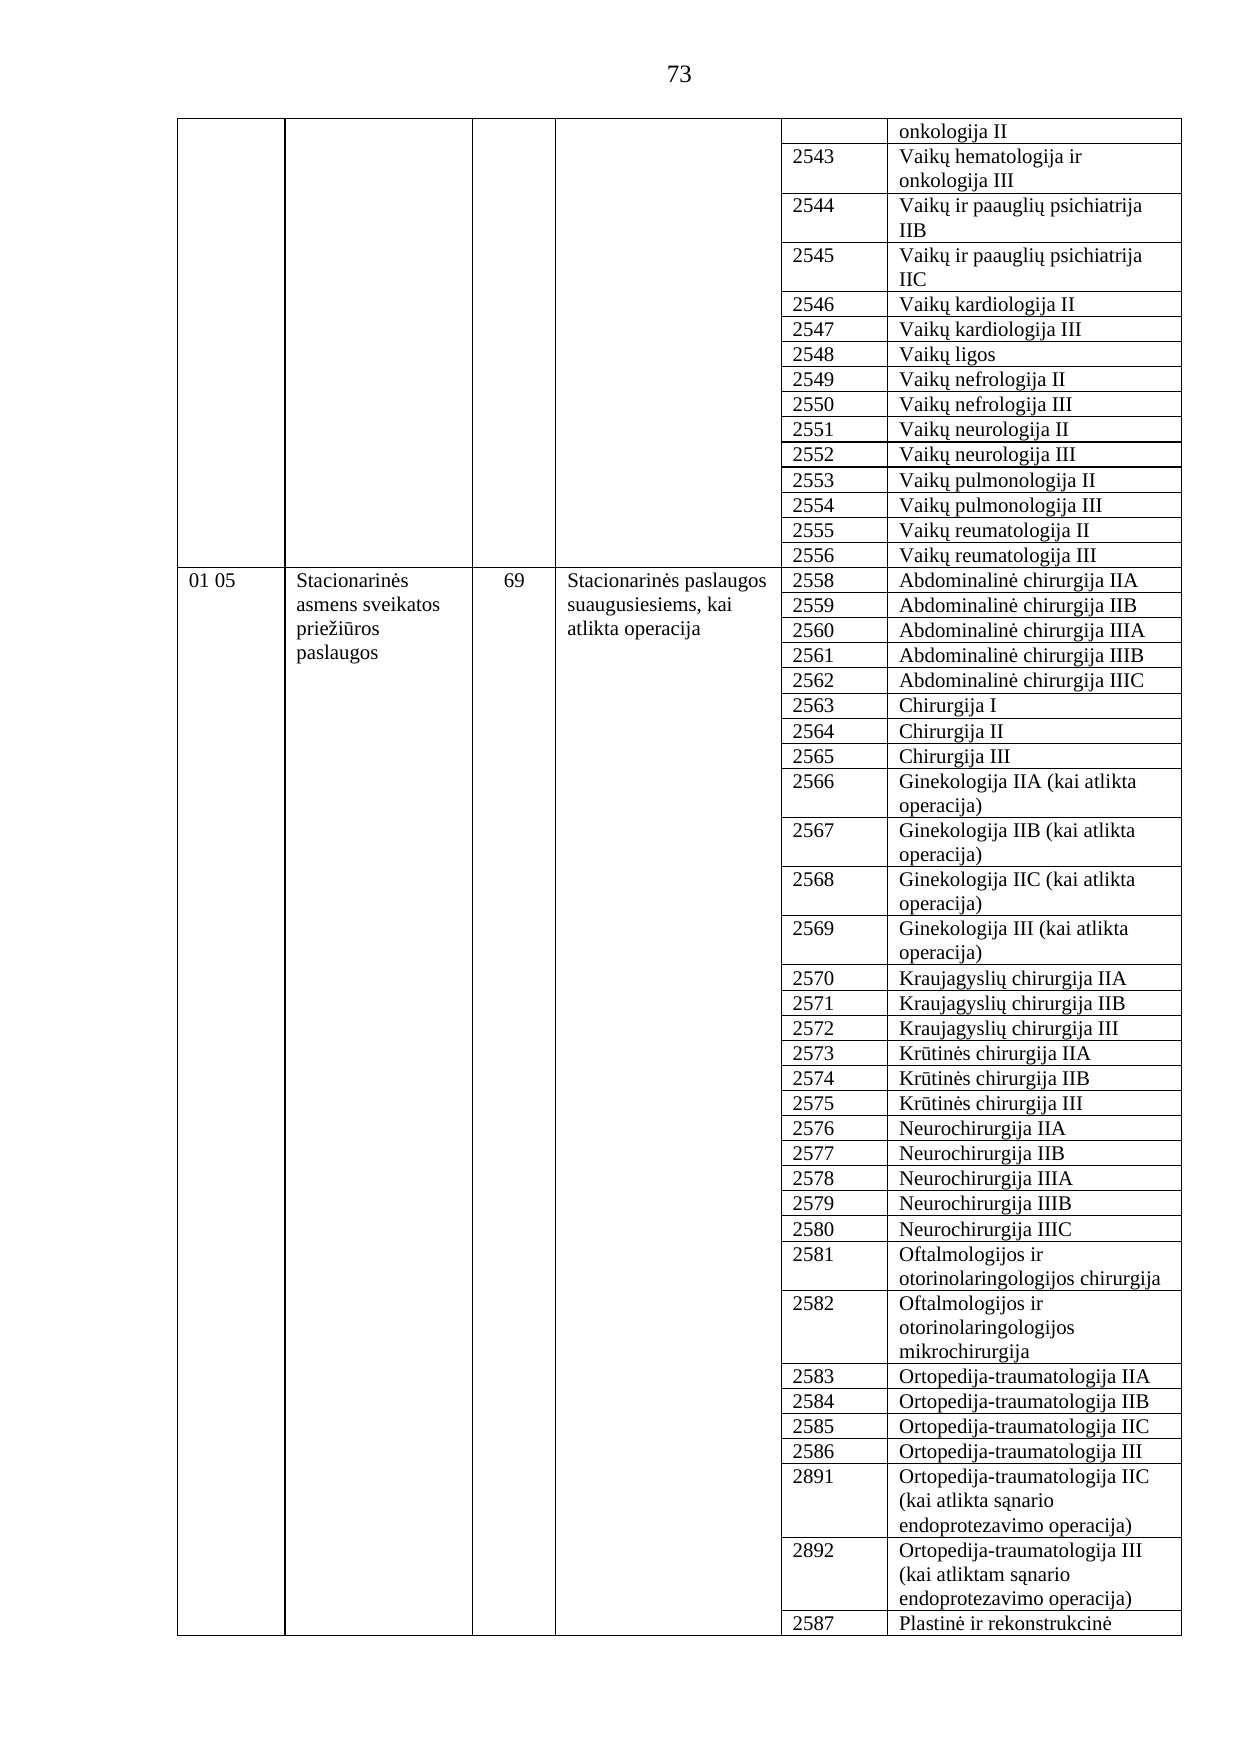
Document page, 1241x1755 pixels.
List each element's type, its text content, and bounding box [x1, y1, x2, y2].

table_cell 2573 [782, 1041, 887, 1065]
table_cell Plastinė ir rekonstrukcinė [888, 1611, 1181, 1635]
table_cell 2553 [782, 468, 887, 492]
table_cell Vaikų reumatologija III [888, 543, 1181, 567]
table_cell 2564 [782, 719, 887, 743]
table_cell Kraujagyslių chirurgija III [888, 1016, 1181, 1040]
table_cell Vaikų neurologija III [888, 443, 1181, 466]
table_cell Ortopedija-traumatologija III [888, 1439, 1181, 1463]
table_cell 2544 [782, 194, 887, 242]
table_cell Chirurgija I [888, 694, 1181, 717]
table_cell Vaikų reumatologija II [888, 518, 1181, 542]
table_cell 2581 [782, 1242, 887, 1290]
table_cell 2570 [782, 965, 887, 989]
table_cell 2547 [782, 317, 887, 341]
table_cell Abdominalinė chirurgija IIIC [888, 668, 1181, 692]
table_cell [782, 119, 887, 143]
table_cell Vaikų hematologija ir onkologija III [888, 144, 1181, 192]
table_cell [556, 119, 781, 567]
table_cell Vaikų ir paauglių psichiatrija IIC [888, 243, 1181, 291]
table_cell onkologija II [888, 119, 1181, 143]
table_cell Ginekologija IIB (kai atlikta operacija) [888, 818, 1181, 866]
table_cell Ortopedija-traumatologija IIC [888, 1414, 1181, 1438]
table_cell 2560 [782, 618, 887, 642]
table_cell 2578 [782, 1166, 887, 1190]
table_cell Vaikų ligos [888, 342, 1181, 366]
table_cell Neurochirurgija IIA [888, 1116, 1181, 1140]
table_cell [286, 119, 472, 567]
table_cell 2580 [782, 1216, 887, 1241]
table_cell 2892 [782, 1538, 887, 1610]
table_cell Vaikų pulmonologija II [888, 468, 1181, 492]
table_cell 2586 [782, 1439, 887, 1463]
table_cell 2546 [782, 292, 887, 316]
table_cell 2567 [782, 818, 887, 866]
table_cell Abdominalinė chirurgija IIIA [888, 618, 1181, 642]
table_cell Ginekologija III (kai atlikta operacija) [888, 916, 1181, 964]
table_cell 2549 [782, 367, 887, 391]
table_cell 2563 [782, 694, 887, 717]
table_cell Neurochirurgija IIIA [888, 1166, 1181, 1190]
table_cell 2543 [782, 144, 887, 192]
table_cell 2582 [782, 1291, 887, 1363]
table_cell 2891 [782, 1464, 887, 1537]
table_cell Neurochirurgija IIIB [888, 1191, 1181, 1215]
table_cell Krūtinės chirurgija IIB [888, 1066, 1181, 1090]
table_cell Ortopedija-traumatologija IIA [888, 1364, 1181, 1388]
table_cell Kraujagyslių chirurgija IIB [888, 991, 1181, 1014]
table_cell 2550 [782, 392, 887, 416]
table_cell Vaikų pulmonologija III [888, 493, 1181, 517]
table_cell 69 [473, 568, 555, 1635]
table_cell 2562 [782, 668, 887, 692]
table_cell Stacionarinės paslaugos suaugusiesiems, kai atlikta operacija [556, 568, 781, 1635]
table_cell 2584 [782, 1389, 887, 1413]
table_cell 2566 [782, 769, 887, 817]
table_cell Chirurgija III [888, 744, 1181, 768]
table_cell 2572 [782, 1016, 887, 1040]
table_cell Abdominalinė chirurgija IIIB [888, 643, 1181, 667]
table_cell Vaikų ir paauglių psichiatrija IIB [888, 194, 1181, 242]
table_cell 2565 [782, 744, 887, 768]
table_cell 2551 [782, 417, 887, 441]
table_cell 2571 [782, 991, 887, 1014]
table_cell Vaikų kardiologija II [888, 292, 1181, 316]
table_cell 2548 [782, 342, 887, 366]
table_cell 2559 [782, 593, 887, 617]
table_cell Ortopedija-traumatologija IIC (kai atlikta sąnario endoprotezavimo operacija) [888, 1464, 1181, 1537]
table_cell Neurochirurgija IIIC [888, 1216, 1181, 1241]
table_cell 2561 [782, 643, 887, 667]
table_cell 2554 [782, 493, 887, 517]
table_cell 2568 [782, 867, 887, 915]
table_cell [178, 119, 284, 567]
table_cell 2587 [782, 1611, 887, 1635]
table_cell 2552 [782, 443, 887, 466]
table_cell Ortopedija-traumatologija III (kai atliktam sąnario endoprotezavimo operacija) [888, 1538, 1181, 1610]
table_cell Krūtinės chirurgija IIA [888, 1041, 1181, 1065]
table_cell Ginekologija IIC (kai atlikta operacija) [888, 867, 1181, 915]
table_cell Kraujagyslių chirurgija IIA [888, 965, 1181, 989]
table_cell 2569 [782, 916, 887, 964]
table_cell 2574 [782, 1066, 887, 1090]
table_cell [473, 119, 555, 567]
table_cell 2585 [782, 1414, 887, 1438]
table_cell Oftalmologijos ir otorinolaringologijos mikrochirurgija [888, 1291, 1181, 1363]
table_cell 2575 [782, 1091, 887, 1115]
table_cell 2579 [782, 1191, 887, 1215]
table_cell Oftalmologijos ir otorinolaringologijos chirurgija [888, 1242, 1181, 1290]
table_cell Neurochirurgija IIB [888, 1141, 1181, 1165]
table_cell 2555 [782, 518, 887, 542]
table_cell Ginekologija IIA (kai atlikta operacija) [888, 769, 1181, 817]
table_cell Ortopedija-traumatologija IIB [888, 1389, 1181, 1413]
table_cell 2577 [782, 1141, 887, 1165]
table_cell Abdominalinė chirurgija IIA [888, 568, 1181, 592]
table_cell Abdominalinė chirurgija IIB [888, 593, 1181, 617]
table_cell Vaikų nefrologija III [888, 392, 1181, 416]
table_cell Vaikų nefrologija II [888, 367, 1181, 391]
table_cell Vaikų kardiologija III [888, 317, 1181, 341]
table_cell Chirurgija II [888, 719, 1181, 743]
table_cell 2558 [782, 568, 887, 592]
table_cell Krūtinės chirurgija III [888, 1091, 1181, 1115]
table_cell 01 05 [178, 568, 284, 1635]
table_cell 2556 [782, 543, 887, 567]
table_cell Stacionarinės asmens sveikatos priežiūros paslaugos [286, 568, 472, 1635]
table_cell 2576 [782, 1116, 887, 1140]
table_cell 2583 [782, 1364, 887, 1388]
table_cell 2545 [782, 243, 887, 291]
table_cell Vaikų neurologija II [888, 417, 1181, 441]
